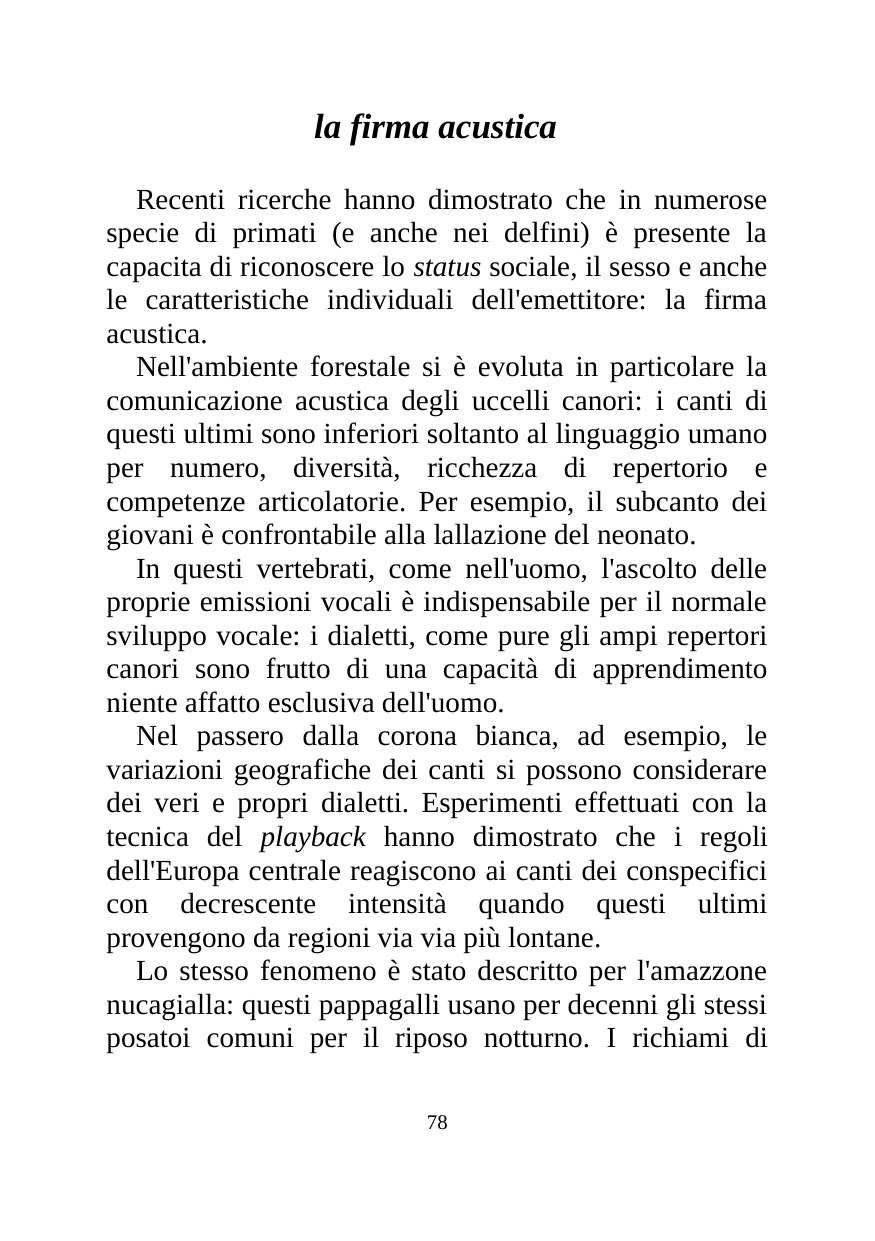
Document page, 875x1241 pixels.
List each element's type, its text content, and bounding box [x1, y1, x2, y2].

text Recenti ricerche hanno dimostrato che in numerose specie di primati (e anche nei delfini) è presente la capacita di riconoscere lo status sociale, il sesso e anche le caratteristiche individuali dell'emettitore: la firma acustica. [106, 182, 768, 349]
text In questi vertebrati, come nell'uomo, l'ascolto delle proprie emissioni vocali è indispensabile per il normale sviluppo vocale: i dialetti, come pure gli ampi repertori canori sono frutto di una capacità di apprendimento niente affatto esclusiva dell'uomo. [106, 551, 768, 718]
text Lo stesso fenomeno è stato descritto per l'amazzone nucagialla: questi pappagalli usano per decenni gli stessi posatoi comuni per il riposo notturno. I richiami di [106, 953, 768, 1054]
subtitle la firma acustica [106, 106, 768, 146]
text Nell'ambiente forestale si è evoluta in particolare la comunicazione acustica degli uccelli canori: i canti di questi ultimi sono inferiori soltanto al linguaggio umano per numero, diversità, ricchezza di repertorio e competenze articolatorie. Per esempio, il subcanto dei giovani è confrontabile alla lallazione del neonato. [106, 349, 768, 551]
text Nel passero dalla corona bianca, ad esempio, le variazioni geografiche dei canti si possono considerare dei veri e propri dialetti. Esperimenti effettuati con la tecnica del playback hanno dimostrato che i regoli dell'Europa centrale reagiscono ai canti dei conspecifici con decrescente intensità quando questi ultimi provengono da regioni via via più lontane. [106, 718, 768, 953]
